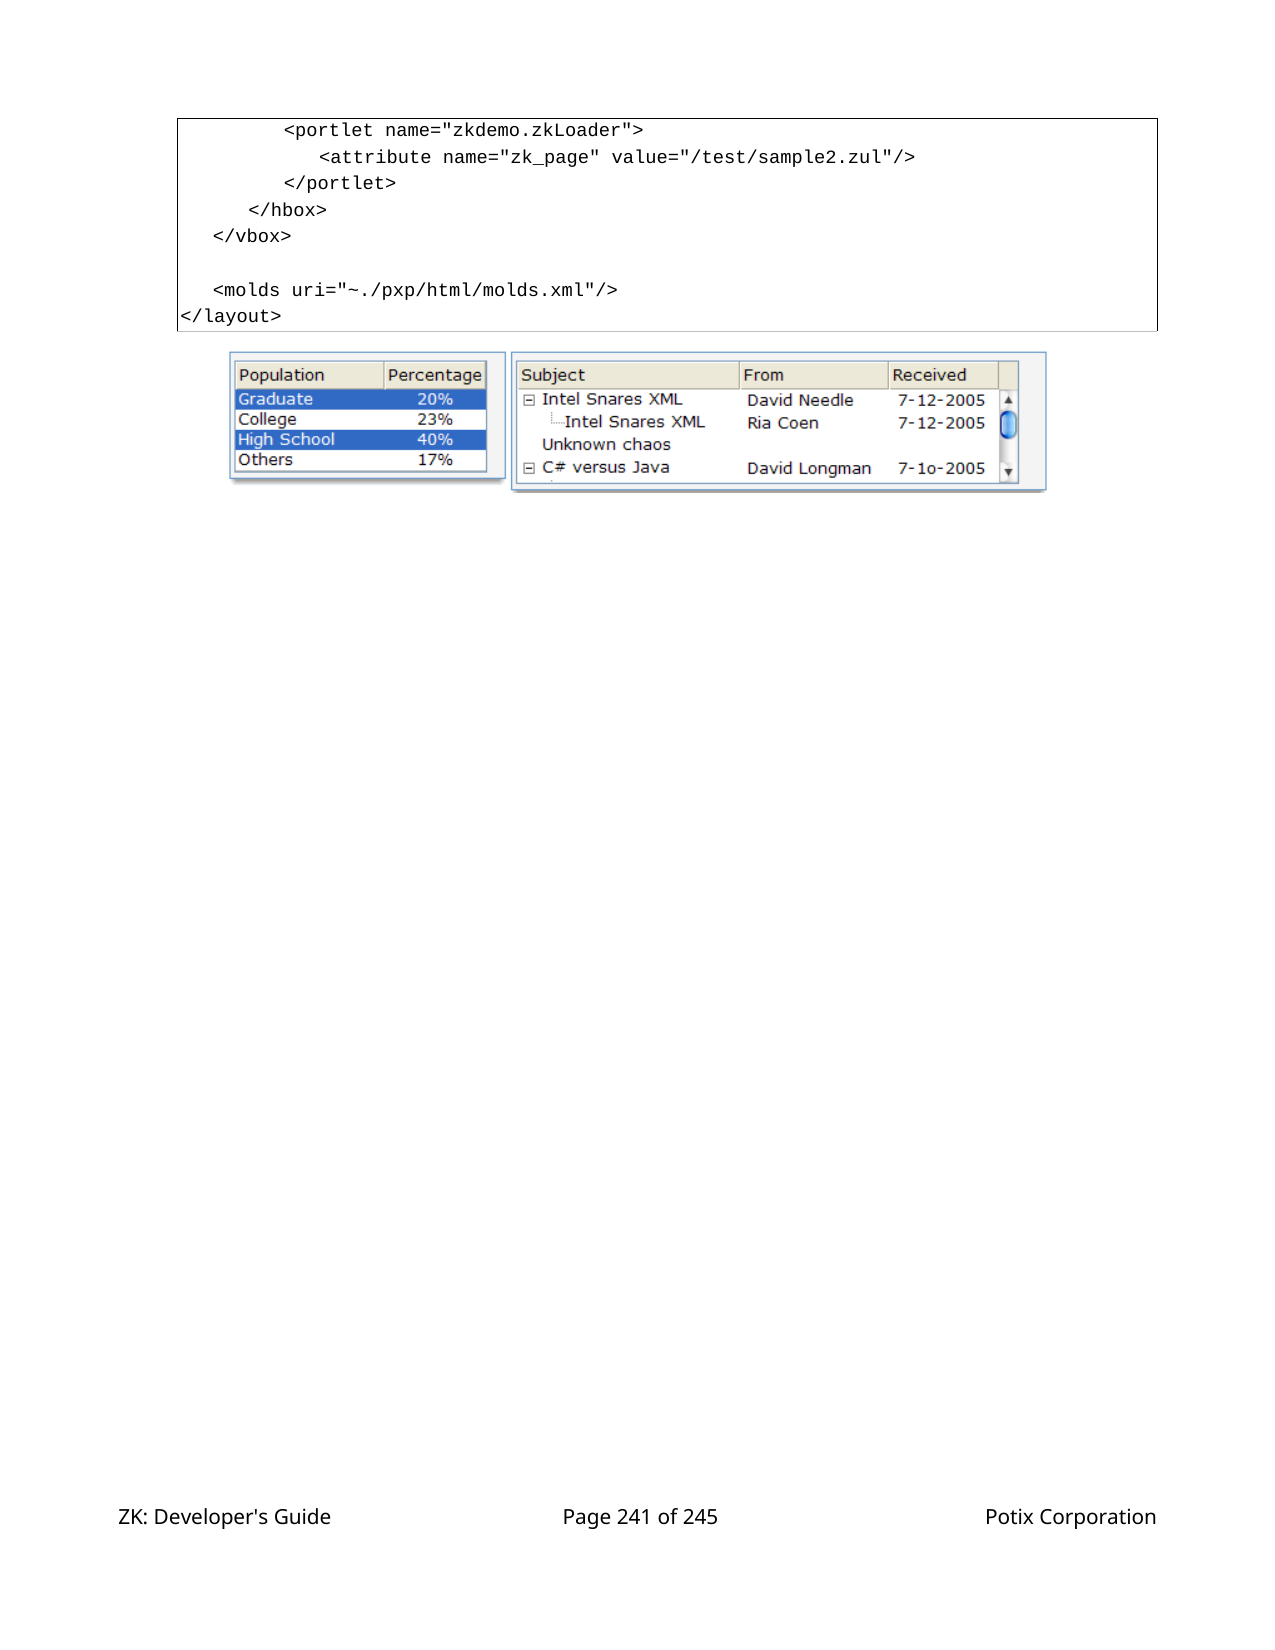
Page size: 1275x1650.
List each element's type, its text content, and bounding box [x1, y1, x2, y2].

picture [227, 349, 1048, 493]
text <portlet name="zkdemo.zkLoader"> <attribute name="zk_page" value="/test/sample2.zul"/> </portlet> </hbox> </vbox> <molds uri="~./pxp/html/molds.xml"/> </layout> [178, 119, 1157, 331]
